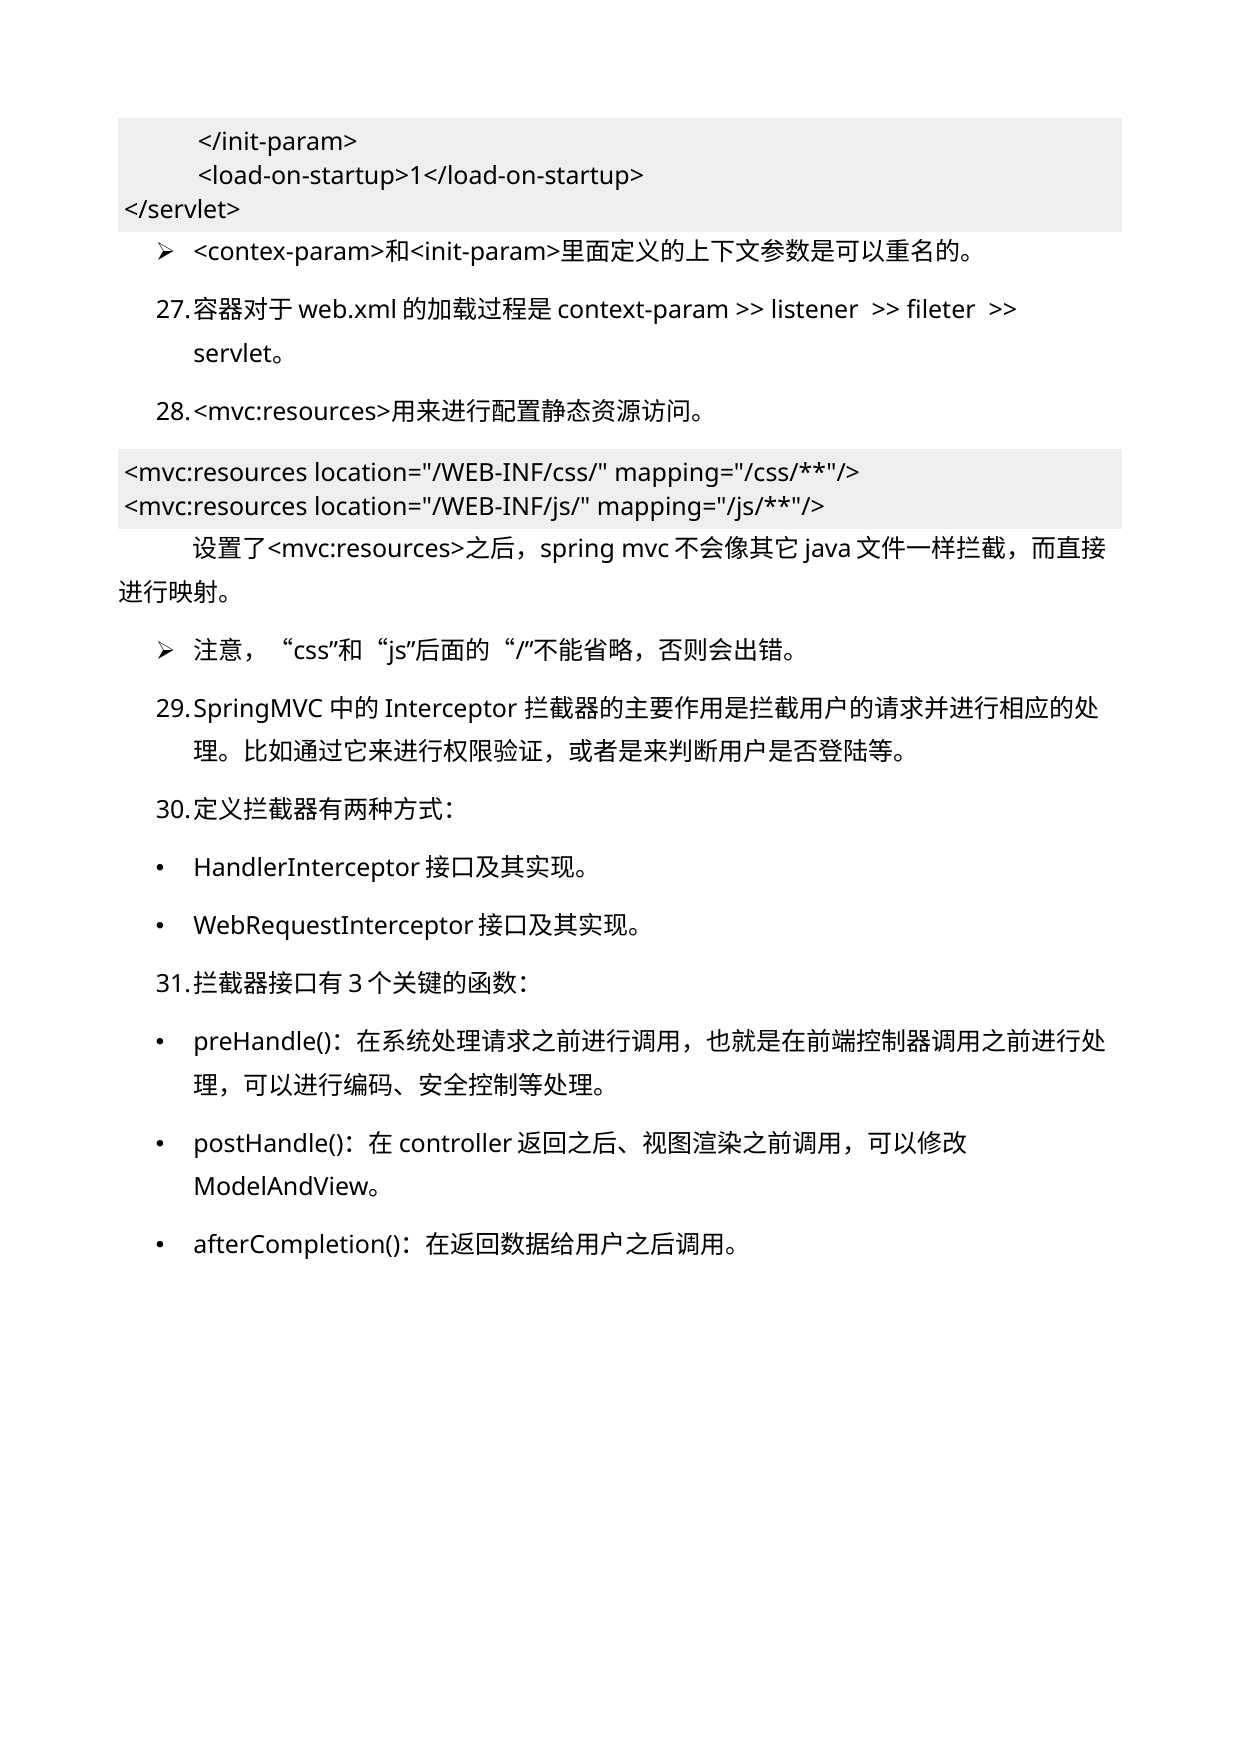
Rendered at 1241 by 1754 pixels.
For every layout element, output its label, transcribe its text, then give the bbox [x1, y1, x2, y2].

list HandlerInterceptor接口及其实现。 [156, 848, 1122, 884]
list preHandle()：在系统处理请求之前进行调用，也就是在前端控制器调用之前进行处理，可以进行编码、安全控制等处理。 [156, 1022, 1122, 1102]
table_header <mvc:resources location="/WEB-INF/css/" mapping="/css/**"/> <mvc:resources location="/WEB-INF/js/" mapping="/js/**"/> [118, 449, 1122, 529]
list 拦截器接口有3个关键的函数： [156, 964, 1122, 1000]
list 定义拦截器有两种方式： [156, 790, 1122, 826]
text 设置了<mvc:resources>之后，spring mvc不会像其它java文件一样拦截，而直接进行映射。 [118, 529, 1122, 608]
list <mvc:resources>用来进行配置静态资源访问。 [156, 391, 1122, 427]
list afterCompletion()：在返回数据给用户之后调用。 [156, 1225, 1122, 1261]
list postHandle()：在controller返回之后、视图渲染之前调用，可以修改ModelAndView。 [156, 1123, 1122, 1203]
table_header </init-param> <load-on-startup>1</load-on-startup> </servlet> [118, 118, 1122, 232]
list 容器对于web.xml的加载过程是context-param >> listener >> fileter >> servlet。 [156, 290, 1122, 369]
list <contex-param>和<init-param>里面定义的上下文参数是可以重名的。 [156, 232, 1122, 268]
list SpringMVC 中的Interceptor 拦截器的主要作用是拦截用户的请求并进行相应的处理。比如通过它来进行权限验证，或者是来判断用户是否登陆等。 [156, 688, 1122, 768]
list 注意，“css”和“js”后面的“/”不能省略，否则会出错。 [156, 630, 1122, 667]
list WebRequestInterceptor接口及其实现。 [156, 906, 1122, 942]
